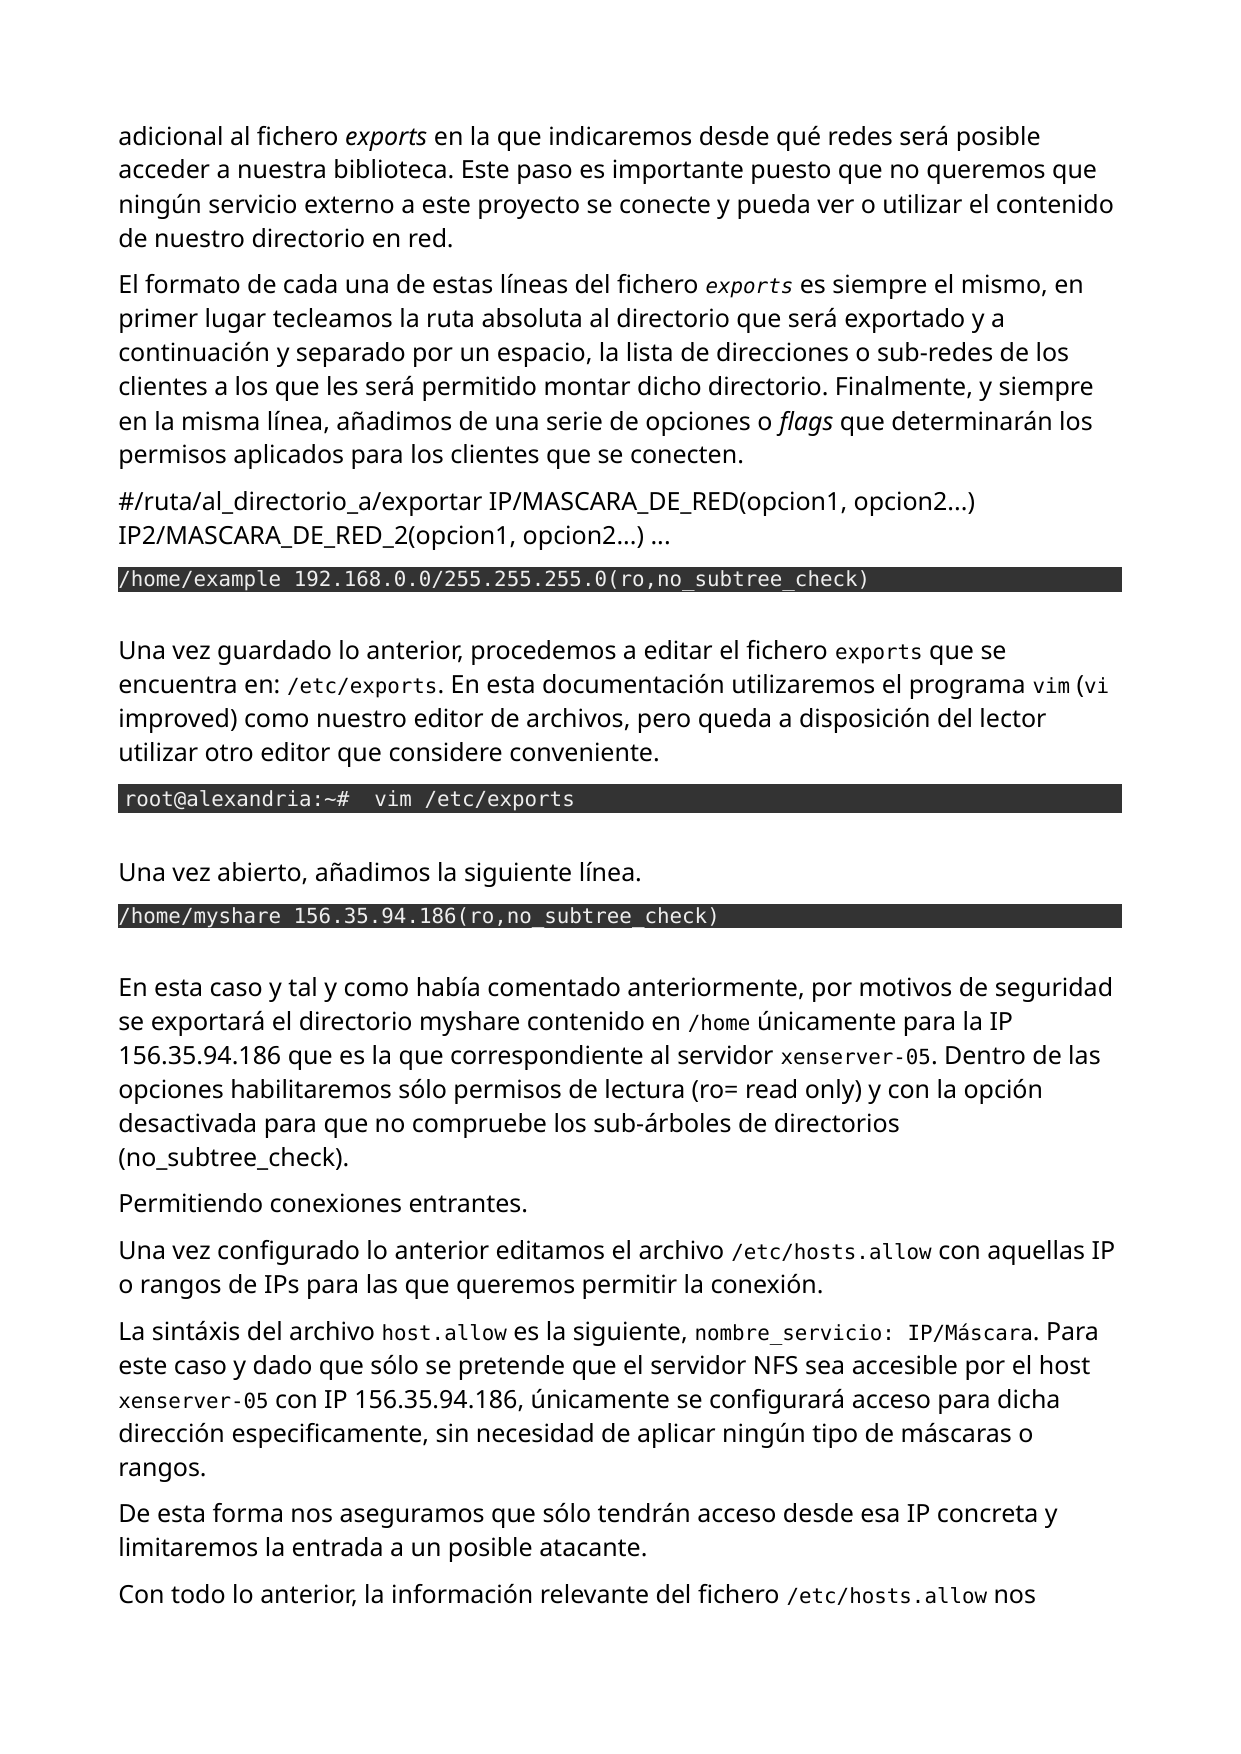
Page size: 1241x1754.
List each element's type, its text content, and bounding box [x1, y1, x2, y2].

text Permitiendo conexiones entrantes. [118, 1186, 1122, 1220]
text #/ruta/al_directorio_a/exportar IP/MASCARA_DE_RED(opcion1, opcion2...) IP2/MASCARA_DE_RED_2(opcion1, opcion2...) ... [118, 484, 1122, 552]
text Con todo lo anterior, la información relevante del fichero /etc/hosts.allow nos [118, 1577, 1122, 1611]
text El formato de cada una de estas líneas del fichero exports es siempre el mismo, en primer lugar tecleamos la ruta absoluta al directorio que será exportado y a continuación y separado por un espacio, la lista de direcciones o sub-redes de los clientes a los que les será permitido montar dicho directorio. Finalmente, y siempre en la misma línea, añadimos de una serie de opciones o flags que determinarán los permisos aplicados para los clientes que se conecten. [118, 267, 1122, 471]
text En esta caso y tal y como había comentado anteriormente, por motivos de seguridad se exportará el directorio myshare contenido en /home únicamente para la IP 156.35.94.186 que es la que correspondiente al servidor xenserver-05. Dentro de las opciones habilitaremos sólo permisos de lectura (ro= read only) y con la opción desactivada para que no compruebe los sub-árboles de directorios (no_subtree_check). [118, 969, 1122, 1173]
text Una vez configurado lo anterior editamos el archivo /etc/hosts.allow con aquellas IP o rangos de IPs para las que queremos permitir la conexión. [118, 1233, 1122, 1301]
text Una vez abierto, añadimos la siguiente línea. [118, 854, 1122, 888]
text root@alexandria:~# vim /etc/exports [118, 784, 1122, 813]
text adicional al fichero exports en la que indicaremos desde qué redes será posible acceder a nuestra biblioteca. Este paso es importante puesto que no queremos que ningún servicio externo a este proyecto se conecte y pueda ver o utilizar el contenido de nuestro directorio en red. [118, 118, 1122, 254]
text /home/myshare 156.35.94.186(ro,no_subtree_check) [118, 904, 1122, 928]
text De esta forma nos aseguramos que sólo tendrán acceso desde esa IP concreta y limitaremos la entrada a un posible atacante. [118, 1496, 1122, 1564]
text La sintáxis del archivo host.allow es la siguiente, nombre_servicio: IP/Máscara. Para este caso y dado que sólo se pretende que el servidor NFS sea accesible por el host xenserver-05 con IP 156.35.94.186, únicamente se configurará acceso para dicha dirección especificamente, sin necesidad de aplicar ningún tipo de máscaras o rangos. [118, 1313, 1122, 1483]
text Una vez guardado lo anterior, procedemos a editar el fichero exports que se encuentra en: /etc/exports. En esta documentación utilizaremos el programa vim (vi improved) como nuestro editor de archivos, pero queda a disposición del lector utilizar otro editor que considere conveniente. [118, 633, 1122, 769]
text /home/example 192.168.0.0/255.255.255.0(ro,no_subtree_check) [118, 567, 1122, 592]
